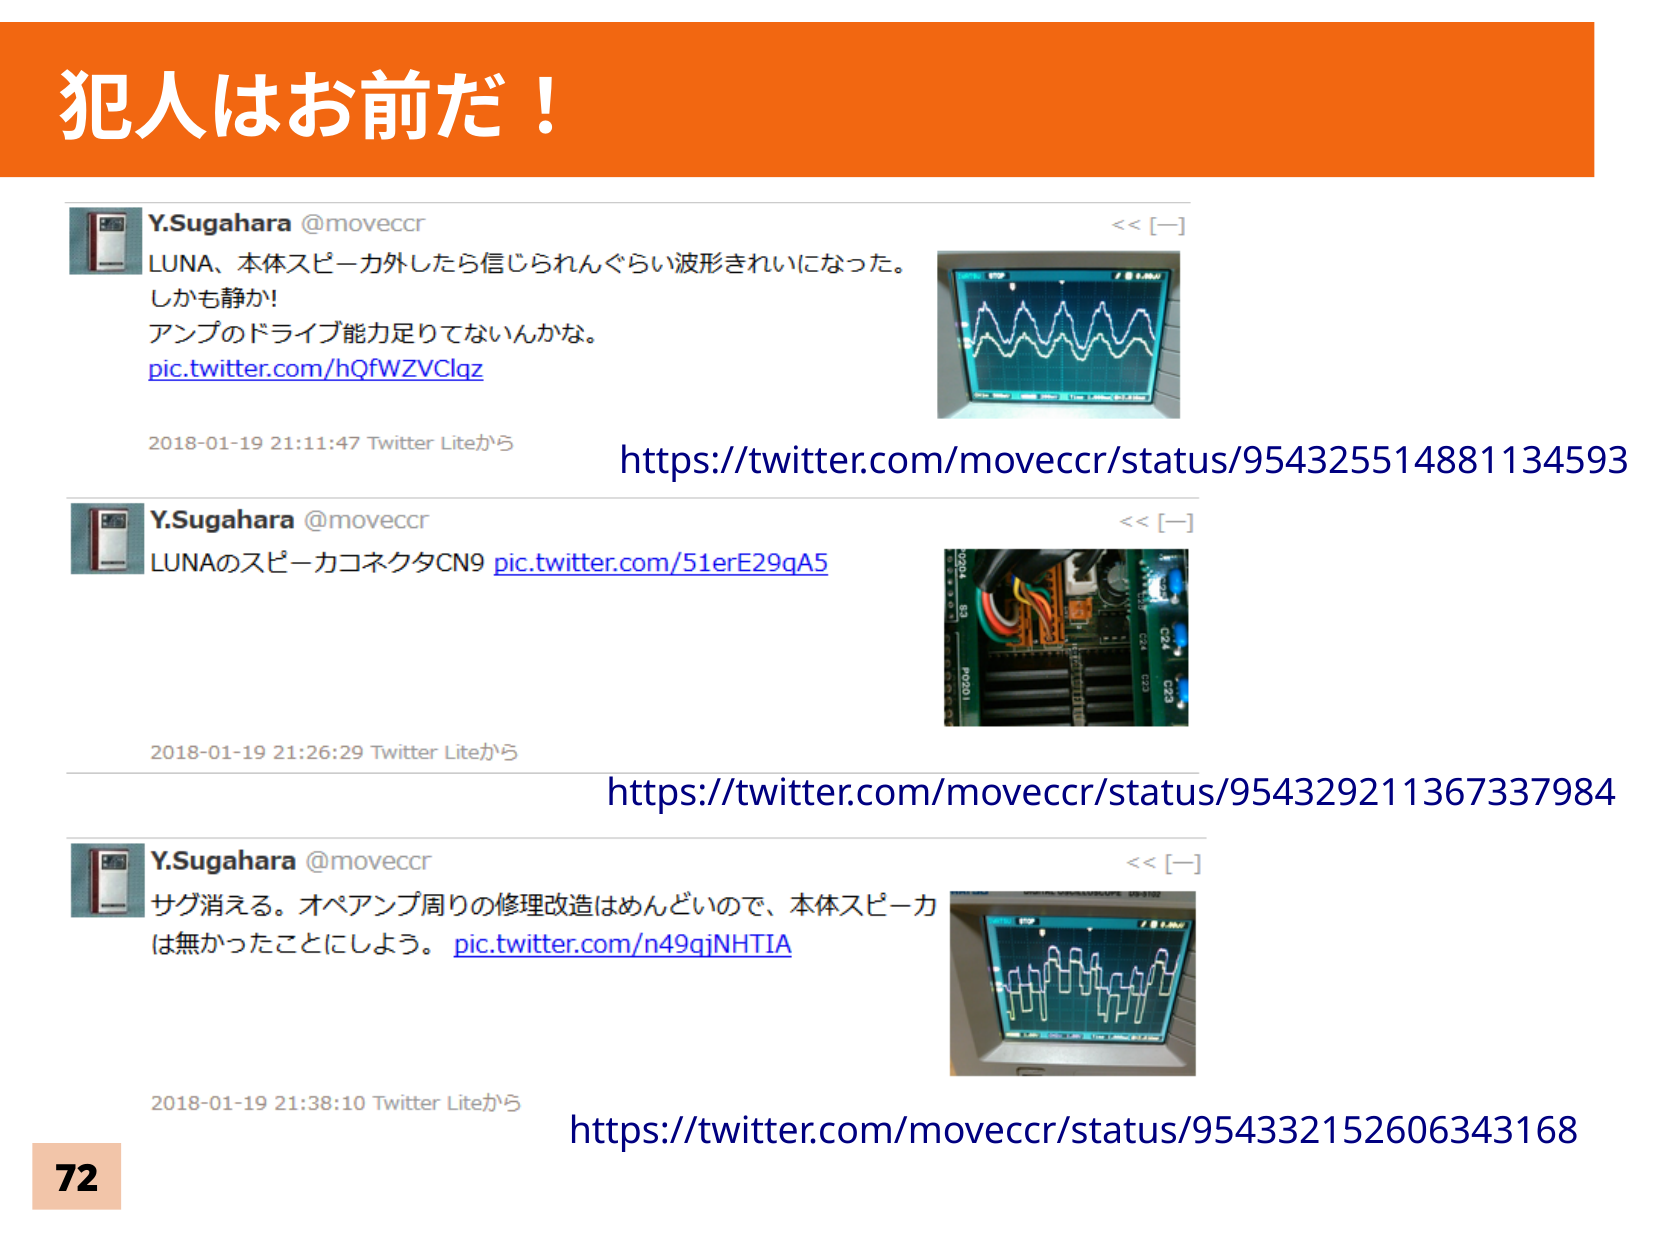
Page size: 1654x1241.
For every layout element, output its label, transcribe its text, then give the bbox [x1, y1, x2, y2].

text_box https://twitter.com/moveccr/status/954332152606343168 [446, 1095, 1595, 1166]
text_box https://twitter.com/moveccr/status/954325514881134593 [496, 426, 1645, 497]
picture [59, 836, 1213, 1121]
picture [59, 202, 1197, 458]
title 犯人はお前だ！ [59, 44, 1595, 156]
text_box https://twitter.com/moveccr/status/954329211367337984 [483, 758, 1632, 829]
picture [59, 496, 1207, 774]
